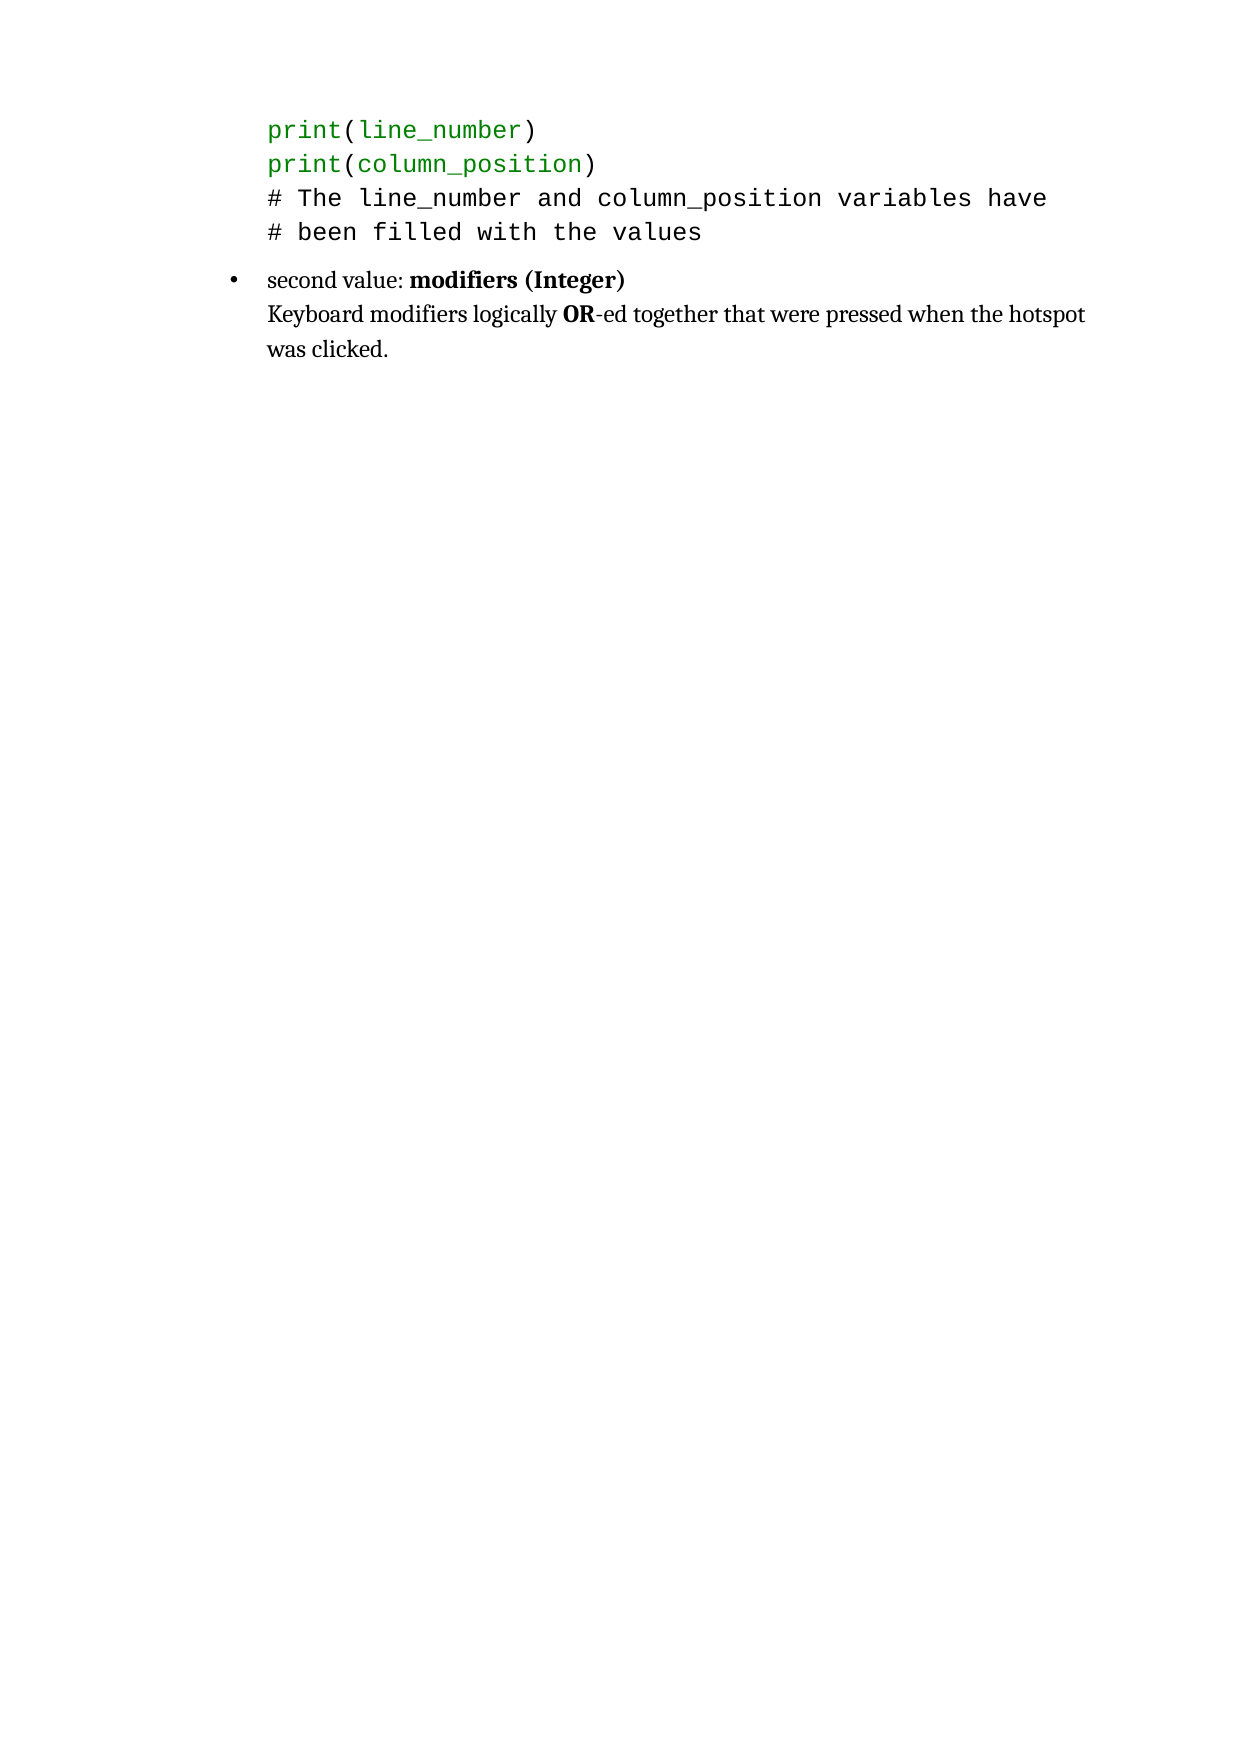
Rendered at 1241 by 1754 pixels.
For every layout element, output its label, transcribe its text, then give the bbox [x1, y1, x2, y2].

list print(line_number) [229, 118, 1122, 146]
list # been filled with the values [229, 220, 1122, 248]
list print(column_position) # The line_number and column_position variables have [229, 152, 1122, 214]
list second value: modifiers (Integer) Keyboard modifiers logically OR-ed together that were pressed when the hotspot was clicked. [229, 266, 1122, 363]
